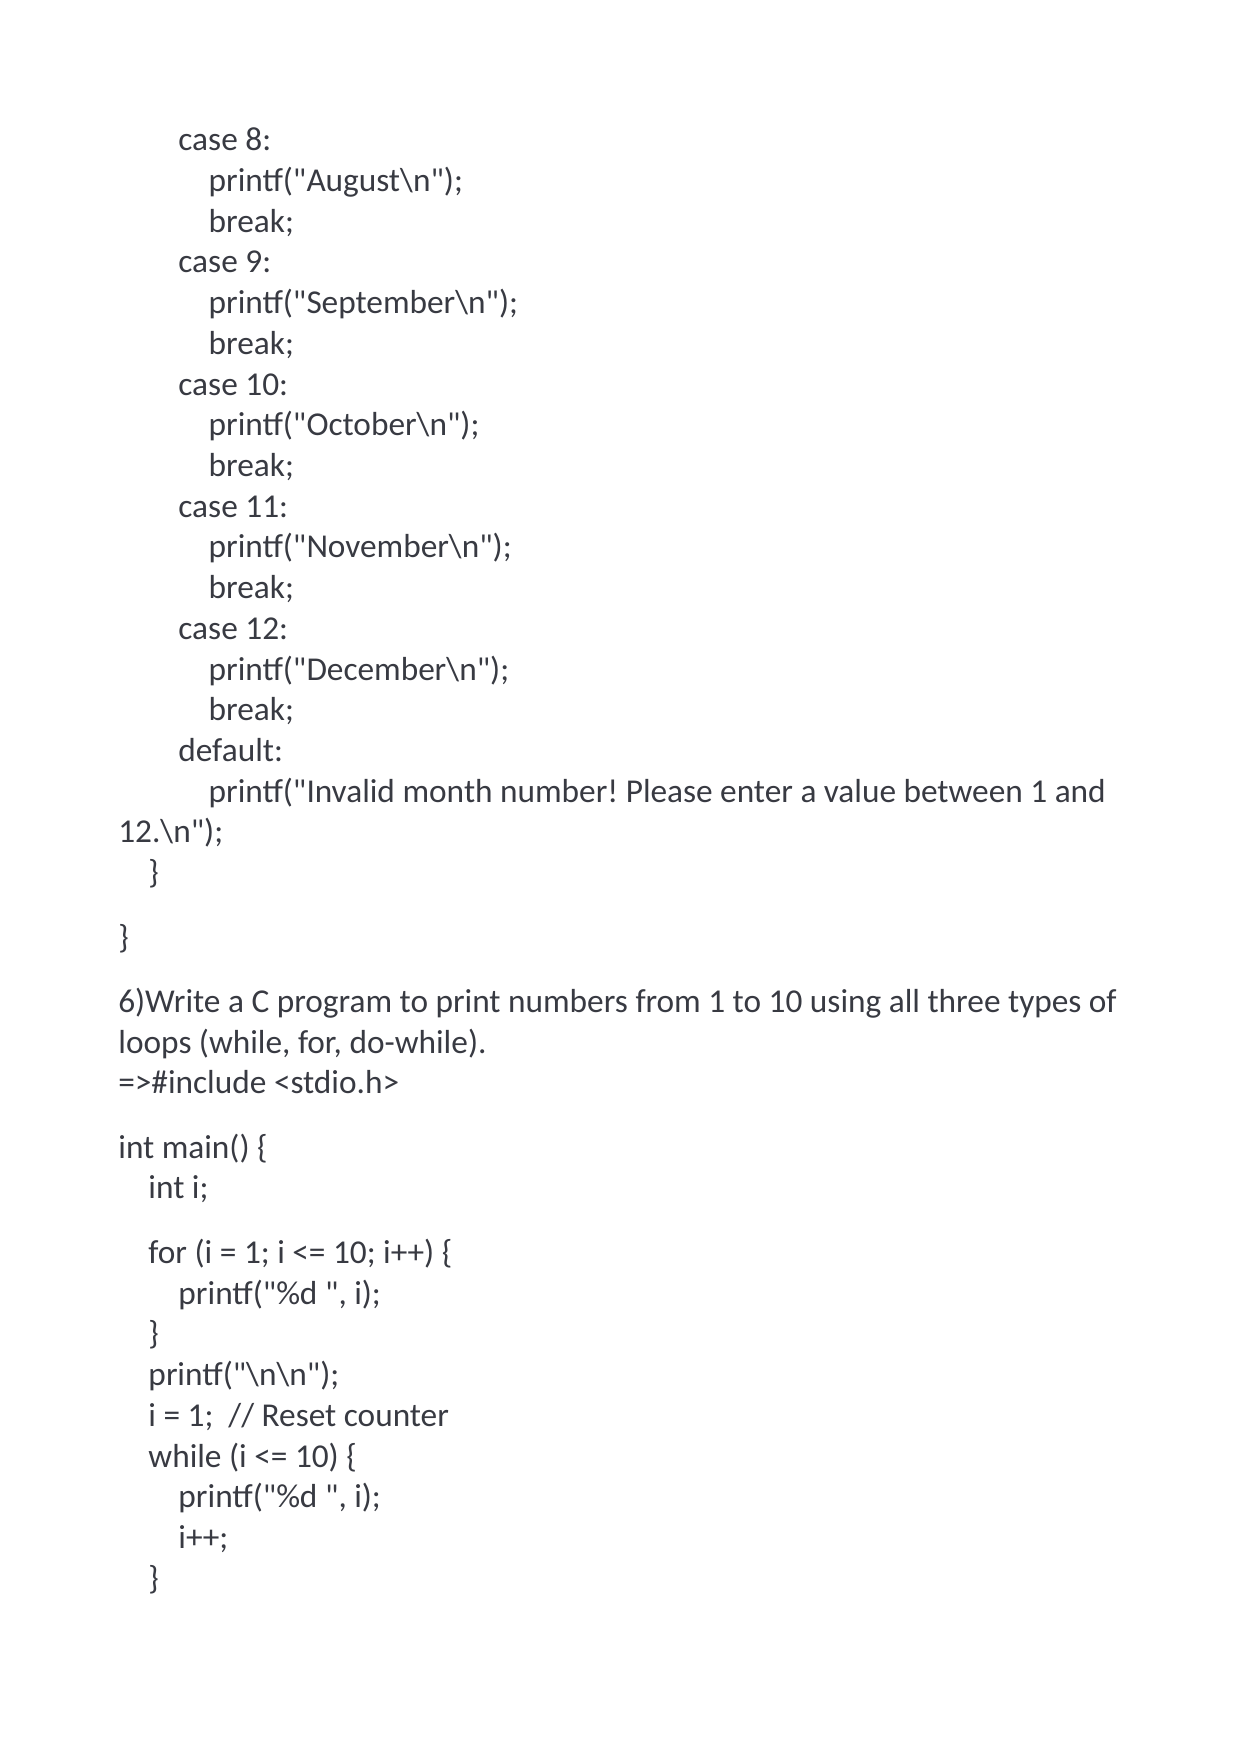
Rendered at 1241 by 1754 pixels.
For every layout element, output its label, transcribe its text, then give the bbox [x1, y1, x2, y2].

text i = 1; // Reset counter [118, 1394, 1122, 1434]
text } [118, 916, 1122, 956]
text printf("Invalid month number! Please enter a value between 1 and 12.\n"); [118, 770, 1122, 851]
text i++; [118, 1516, 1122, 1557]
text case 9: [118, 240, 1122, 281]
text while (i <= 10) { [118, 1434, 1122, 1475]
text printf("August\n"); [118, 159, 1122, 199]
text =>#include <stdio.h> [118, 1061, 1122, 1102]
text break; [118, 444, 1122, 485]
text case 8: [118, 118, 1122, 159]
text case 10: [118, 362, 1122, 403]
text break; [118, 322, 1122, 362]
text } [118, 851, 1122, 892]
text printf("December\n"); [118, 648, 1122, 688]
text int main() { [118, 1126, 1122, 1167]
text case 12: [118, 607, 1122, 648]
text printf("%d ", i); [118, 1475, 1122, 1516]
text printf("September\n"); [118, 281, 1122, 322]
text printf("\n\n"); [118, 1353, 1122, 1394]
text break; [118, 566, 1122, 607]
text default: [118, 729, 1122, 770]
text } [118, 1557, 1122, 1597]
text printf("%d ", i); [118, 1272, 1122, 1312]
text printf("October\n"); [118, 403, 1122, 444]
text break; [118, 688, 1122, 729]
text 6)Write a C program to print numbers from 1 to 10 using all three types of loops (while, for, do-while). [118, 980, 1122, 1061]
text break; [118, 199, 1122, 240]
text for (i = 1; i <= 10; i++) { [118, 1231, 1122, 1272]
text int i; [118, 1167, 1122, 1207]
text } [118, 1312, 1122, 1353]
text case 11: [118, 485, 1122, 525]
text printf("November\n"); [118, 525, 1122, 566]
